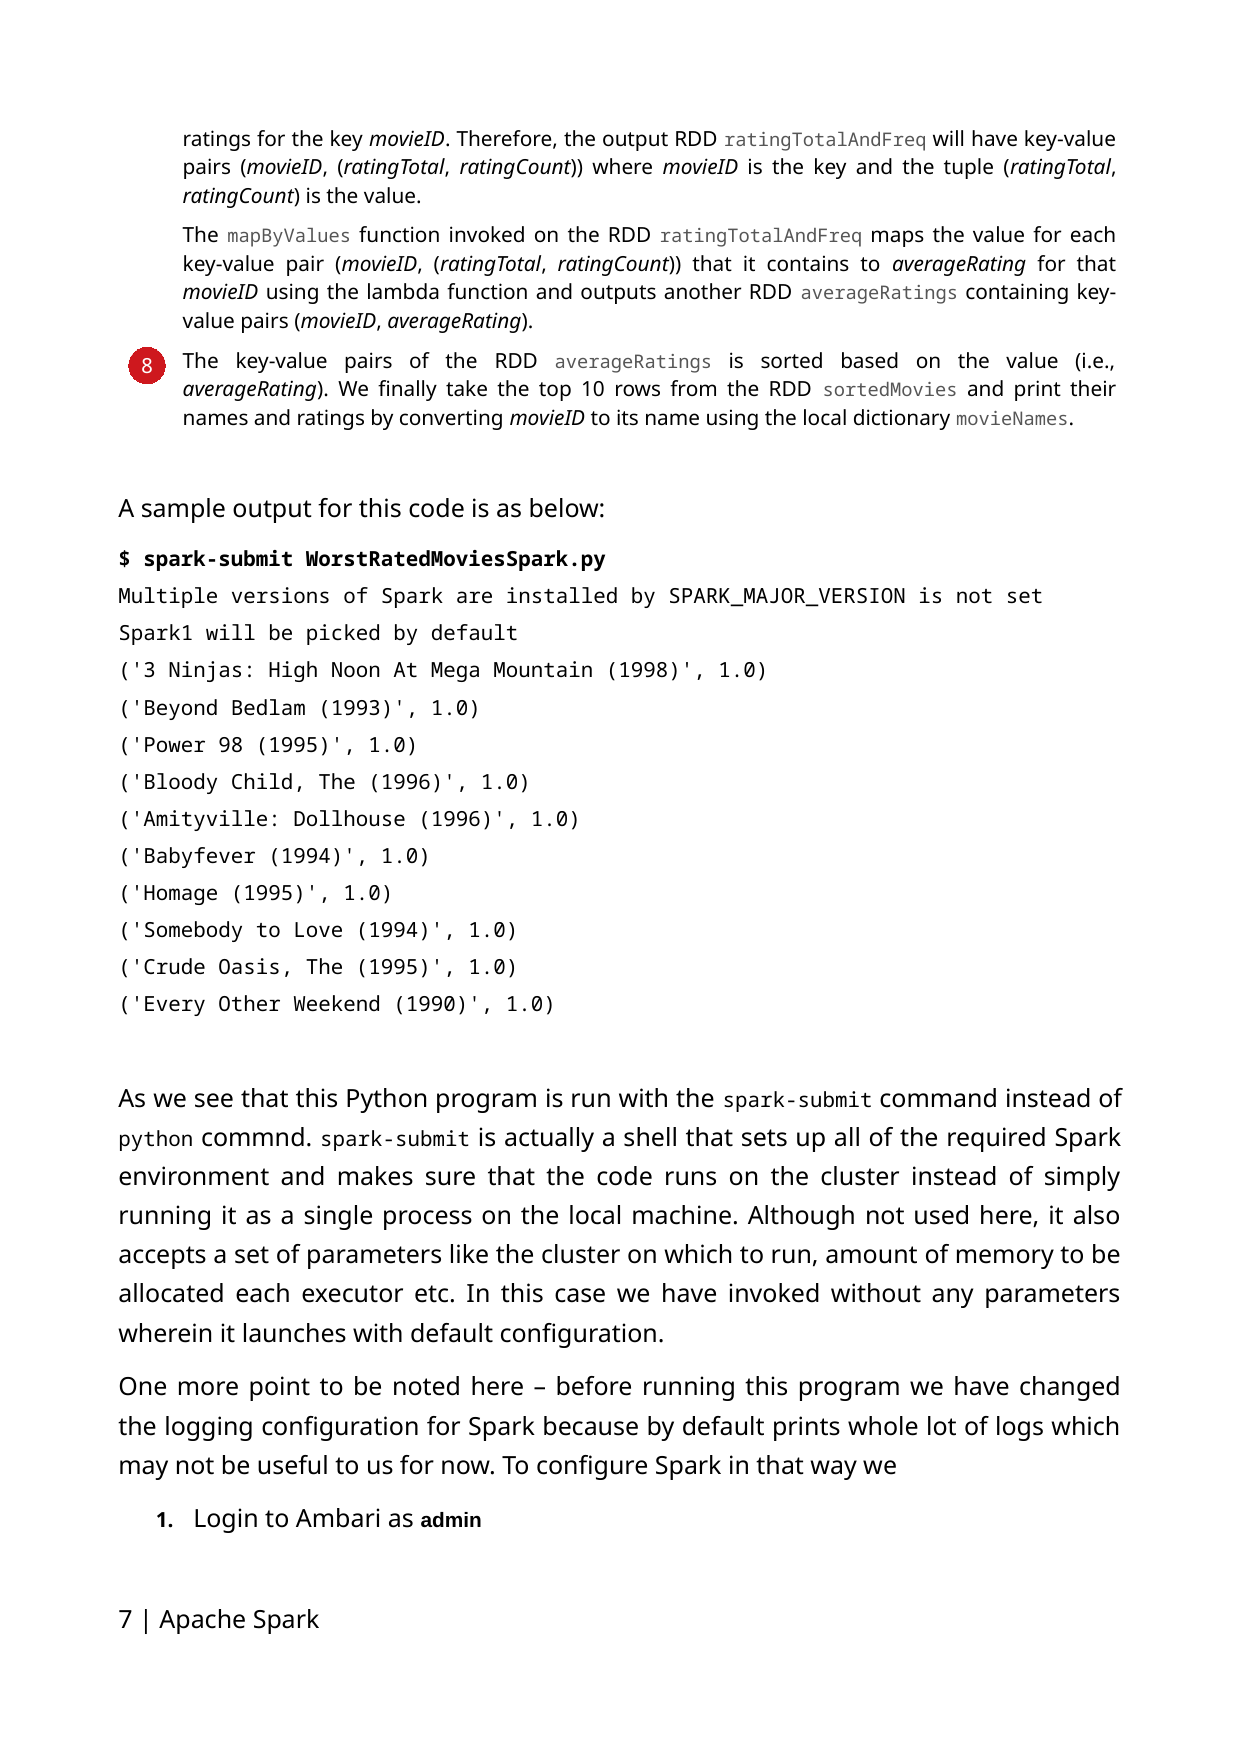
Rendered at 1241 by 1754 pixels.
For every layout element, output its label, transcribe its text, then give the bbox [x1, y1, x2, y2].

table_cell [118, 340, 177, 437]
text Multiple versions of Spark are installed by SPARK_MAJOR_VERSION is not set [118, 581, 1122, 610]
text ('Bloody Child, The (1996)', 1.0) [118, 767, 1122, 795]
text ('Amityville: Dollhouse (1996)', 1.0) [118, 804, 1122, 832]
text ('Power 98 (1995)', 1.0) [118, 730, 1122, 758]
text One more point to be noted here – before running this program we have changed the logging configuration for Spark because by default prints whole lot of logs which may not be useful to us for now. To configure Spark in that way we [118, 1369, 1122, 1481]
table_cell [118, 215, 177, 340]
text A sample output for this code is as below: [118, 491, 1122, 525]
text $ spark-submit WorstRatedMoviesSpark.py [118, 544, 1122, 573]
text ('Every Other Weekend (1990)', 1.0) [118, 989, 1122, 1018]
table_cell [118, 118, 177, 215]
text ('Somebody to Love (1994)', 1.0) [118, 915, 1122, 944]
text As we see that this Python program is run with the spark-submit command instead of python commnd. spark-submit is actually a shell that sets up all of the required Spark environment and makes sure that the code runs on the cluster instead of simply running it as a single process on the local machine. Although not used here, it also accepts a set of parameters like the cluster on which to run, amount of memory to be allocated each executor etc. In this case we have invoked without any parameters wherein it launches with default configuration. [118, 1080, 1122, 1349]
text ('3 Ninjas: High Noon At Mega Mountain (1998)', 1.0) [118, 656, 1122, 684]
text ('Homage (1995)', 1.0) [118, 878, 1122, 907]
list Login to Ambari as admin [156, 1501, 1122, 1535]
table_cell The mapByValues function invoked on the RDD ratingTotalAndFreq maps the value for each key-value pair (movieID, (ratingTotal, ratingCount)) that it contains to averageRating for that movieID using the lambda function and outputs another RDD averageRatings containing key-value pairs (movieID, averageRating). [177, 215, 1122, 340]
text ('Beyond Bedlam (1993)', 1.0) [118, 693, 1122, 721]
text ('Babyfever (1994)', 1.0) [118, 841, 1122, 869]
text ('Crude Oasis, The (1995)', 1.0) [118, 952, 1122, 981]
text Spark1 will be picked by default [118, 618, 1122, 647]
table_cell The key-value pairs of the RDD averageRatings is sorted based on the value (i.e., averageRating). We finally take the top 10 rows from the RDD sortedMovies and print their names and ratings by converting movieID to its name using the local dictionary movieNames. [177, 340, 1122, 437]
table_cell ratings for the key movieID. Therefore, the output RDD ratingTotalAndFreq will have key-value pairs (movieID, (ratingTotal, ratingCount)) where movieID is the key and the tuple (ratingTotal, ratingCount) is the value. [177, 118, 1122, 215]
